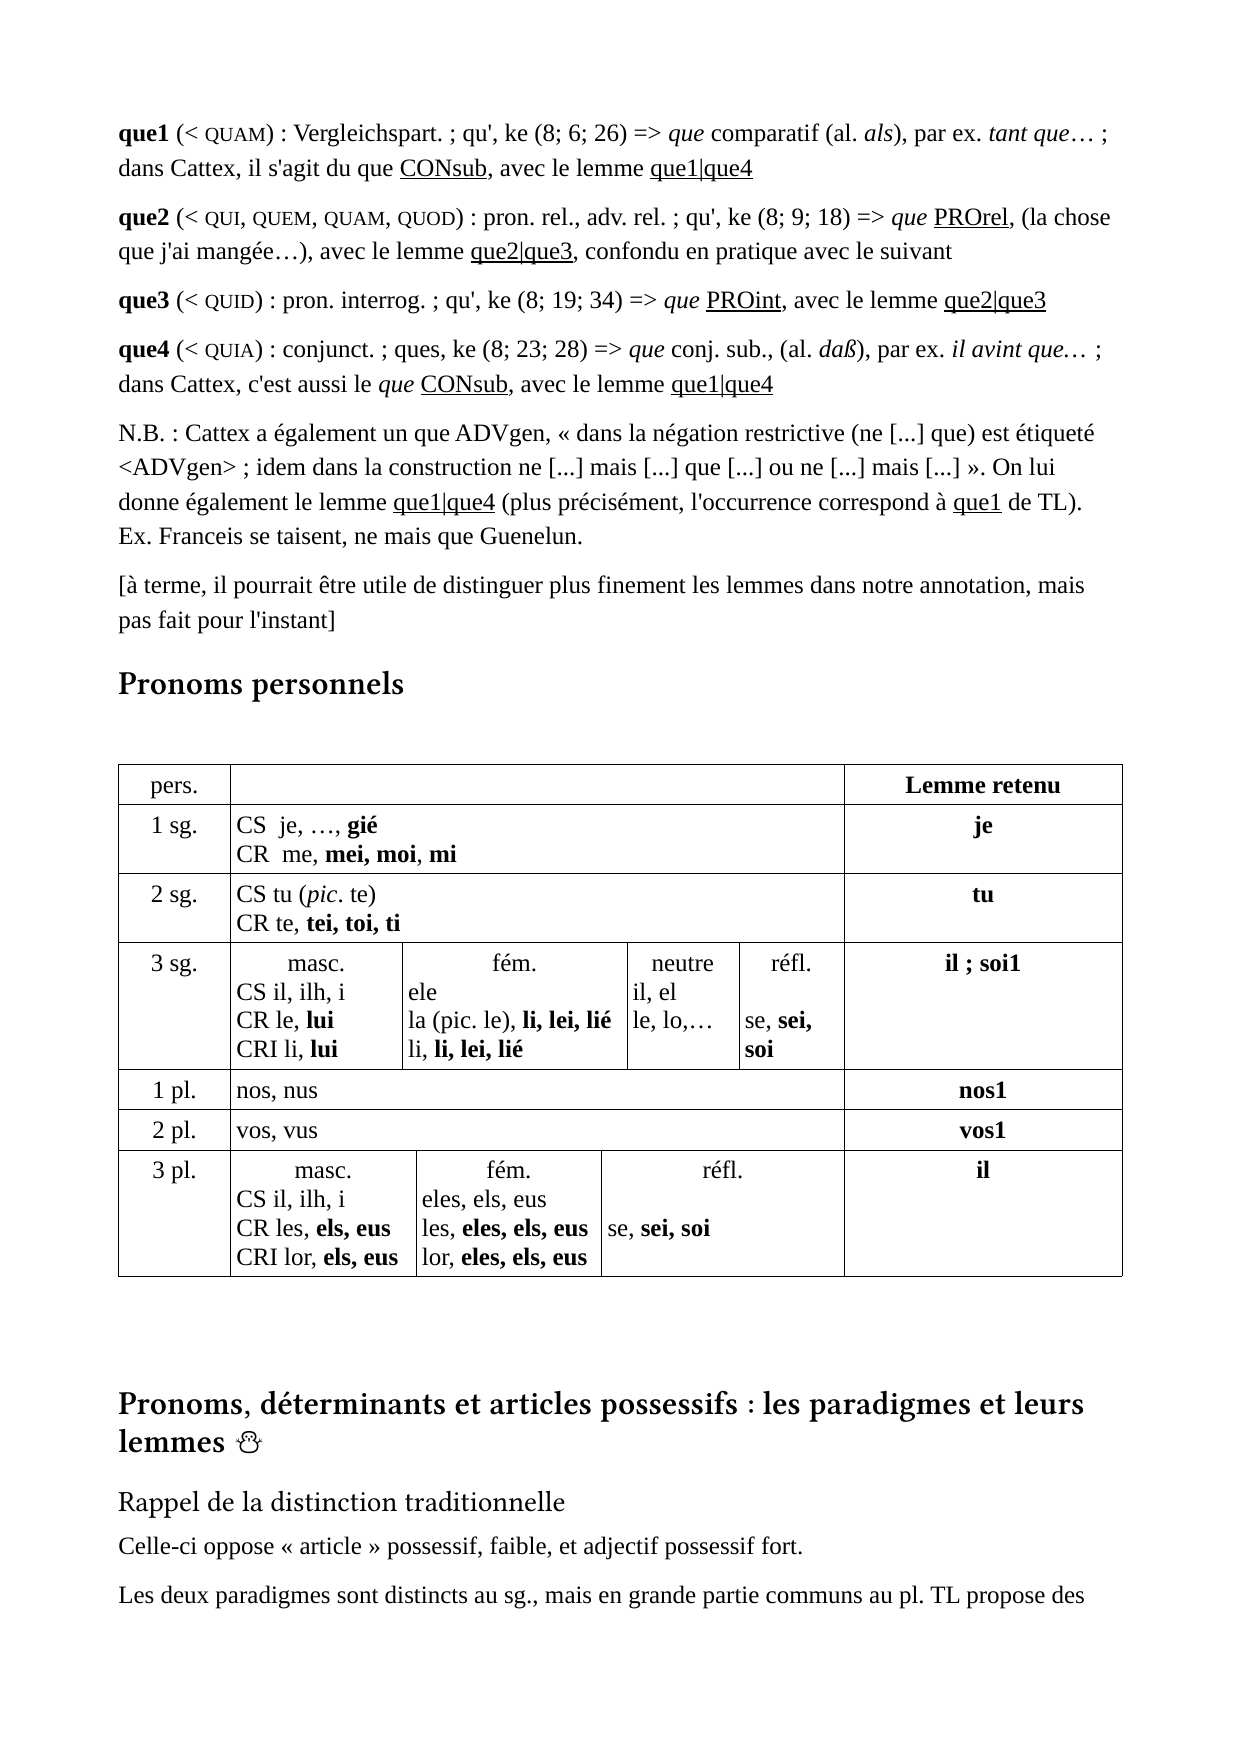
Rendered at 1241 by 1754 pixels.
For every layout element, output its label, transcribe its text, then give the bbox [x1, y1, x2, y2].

table_cell réfl. se, sei, soi [602, 1151, 844, 1276]
table_cell nos1 [845, 1070, 1122, 1109]
text [à terme, il pourrait être utile de distinguer plus finement les lemmes dans notre annotation, mais pas fait pour l'instant] [118, 570, 1122, 633]
table_cell fém. ele la (pic. le), li, lei, lié li, li, lei, lié [403, 943, 627, 1069]
table_cell 3 sg. [119, 943, 230, 1069]
table_header pers. [119, 765, 230, 804]
table_cell vos1 [845, 1110, 1122, 1149]
text que2 (< qui, quem, quam, quod) : pron. rel., adv. rel. ; qu', ke (8; 9; 18) => que PROrel, (la chose que j'ai mangée…), avec le lemme que2|que3, confondu en pratique avec le suivant [118, 202, 1122, 265]
table_cell masc. CS il, ilh, i CR les, els, eus CRI lor, els, eus [231, 1151, 416, 1276]
text que4 (< quia) : conjunct. ; ques, ke (8; 23; 28) => que conj. sub., (al. daß), par ex. il avint que… ; dans Cattex, c'est aussi le que CONsub, avec le lemme que1|que4 [118, 334, 1122, 397]
text Les deux paradigmes sont distincts au sg., mais en grande partie communs au pl. TL propose des [118, 1581, 1122, 1609]
table_cell nos, nus [231, 1070, 844, 1109]
subtitle Pronoms personnels [118, 664, 1122, 702]
table_cell 3 pl. [119, 1151, 230, 1276]
table_cell 1 pl. [119, 1070, 230, 1109]
table_cell il [845, 1151, 1122, 1276]
text N.B. : Cattex a également un que ADVgen, « dans la négation restrictive (ne [...] que) est étiqueté <ADVgen> ; idem dans la construction ne [...] mais [...] que [...] ou ne [...] mais [...] ». On lui donne également le lemme que1|que4 (plus précisément, l'occurrence correspond à que1 de TL). Ex. Franceis se taisent, ne mais que Guenelun. [118, 418, 1122, 550]
table_cell je [845, 805, 1122, 873]
table_cell tu [845, 874, 1122, 942]
table_cell masc. CS il, ilh, i CR le, lui CRI li, lui [231, 943, 402, 1069]
table_cell 2 pl. [119, 1110, 230, 1149]
text que3 (< quid) : pron. interrog. ; qu', ke (8; 19; 34) => que PROint, avec le lemme que2|que3 [118, 285, 1122, 314]
table_cell réfl. se, sei, soi [740, 943, 844, 1069]
table_cell CS tu (pic. te) CR te, tei, toi, ti [231, 874, 844, 942]
table_cell vos, vus [231, 1110, 844, 1149]
table_cell neutre il, el le, lo,… [628, 943, 739, 1069]
table_cell il ; soi1 [845, 943, 1122, 1069]
table_cell CS je, …, gié CR me, mei, moi, mi [231, 805, 844, 873]
table_cell 1 sg. [119, 805, 230, 873]
subtitle Pronoms, déterminants et articles possessifs : les paradigmes et leurs lemmes ⛄ [118, 1385, 1122, 1461]
table_cell 2 sg. [119, 874, 230, 942]
table_header Lemme retenu [845, 765, 1122, 804]
table_header [231, 765, 844, 804]
subtitle Rappel de la distinction traditionnelle [118, 1486, 1122, 1519]
table_cell fém. eles, els, eus les, eles, els, eus lor, eles, els, eus [417, 1151, 601, 1276]
text que1 (< quam) : Vergleichspart. ; qu', ke (8; 6; 26) => que comparatif (al. als), par ex. tant que… ; dans Cattex, il s'agit du que CONsub, avec le lemme que1|que4 [118, 118, 1122, 181]
text Celle-ci oppose « article » possessif, faible, et adjectif possessif fort. [118, 1531, 1122, 1560]
